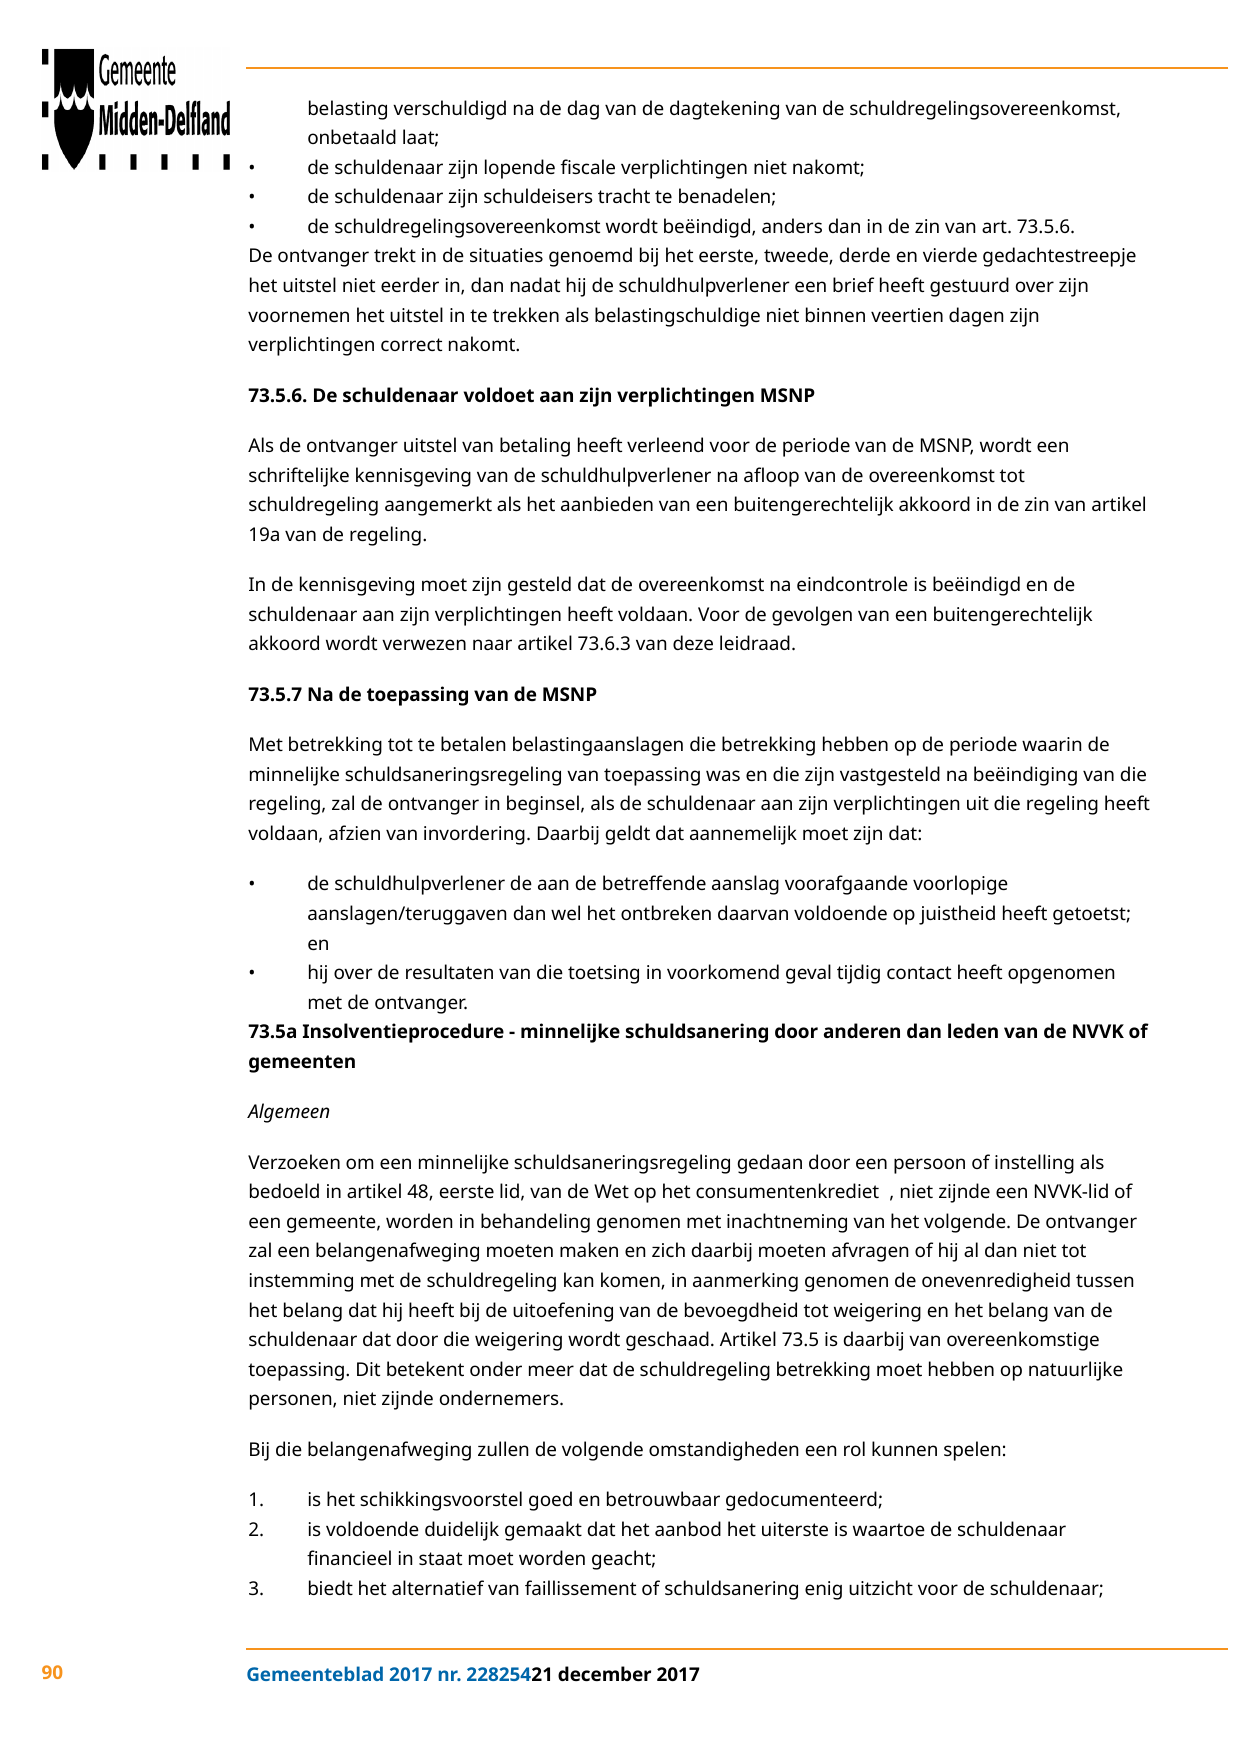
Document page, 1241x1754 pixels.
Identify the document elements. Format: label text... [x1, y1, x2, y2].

list de schuldenaar zijn schuldeisers tracht te benadelen; [248, 183, 1152, 209]
text Met betrekking tot te betalen belastingaanslagen die betrekking hebben op de periode waarin de minnelijke schuldsaneringsregeling van toepassing was en die zijn vastgesteld na beëindiging van die regeling, zal de ontvanger in beginsel, als de schuldenaar aan zijn verplichtingen uit die regeling heeft voldaan, afzien van invordering. Daarbij geldt dat aannemelijk moet zijn dat: [248, 731, 1152, 846]
list de schuldregelingsovereenkomst wordt beëindigd, anders dan in de zin van art. 73.5.6. [248, 213, 1152, 239]
list hij over de resultaten van die toetsing in voorkomend geval tijdig contact heeft opgenomen met de ontvanger. [248, 959, 1152, 1015]
text De ontvanger trekt in de situaties genoemd bij het eerste, tweede, derde en vierde gedachtestreepje het uitstel niet eerder in, dan nadat hij de schuldhulpverlener een brief heeft gestuurd over zijn voornemen het uitstel in te trekken als belastingschuldige niet binnen veertien dagen zijn verplichtingen correct nakomt. [248, 243, 1152, 357]
list is het schikkingsvoorstel goed en betrouwbaar gedocumenteerd; [248, 1486, 1152, 1512]
text 73.5.7 Na de toepassing van de MSNP [248, 681, 1152, 707]
picture [41, 47, 231, 172]
text In de kennisgeving moet zijn gesteld dat de overeenkomst na eindcontrole is beëindigd en de schuldenaar aan zijn verplichtingen heeft voldaan. Voor de gevolgen van een buitengerechtelijk akkoord wordt verwezen naar artikel 73.6.3 van deze leidraad. [248, 571, 1152, 656]
list is voldoende duidelijk gemaakt dat het aanbod het uiterste is waartoe de schuldenaar financieel in staat moet worden geacht; [248, 1516, 1152, 1571]
list de schuldenaar zijn lopende fiscale verplichtingen niet nakomt; [248, 154, 1152, 180]
list belasting verschuldigd na de dag van de dagtekening van de schuldregelingsovereenkomst, onbetaald laat; [248, 95, 1152, 150]
text 73.5a Insolventieprocedure - minnelijke schuldsanering door anderen dan leden van de NVVK of gemeenten [248, 1018, 1152, 1074]
list de schuldhulpverlener de aan de betreffende aanslag voorafgaande voorlopige aanslagen/teruggaven dan wel het ontbreken daarvan voldoende op juistheid heeft getoetst; en [248, 871, 1152, 956]
text Als de ontvanger uitstel van betaling heeft verleend voor de periode van de MSNP, wordt een schriftelijke kennisgeving van de schuldhulpverlener na afloop van de overeenkomst tot schuldregeling aangemerkt als het aanbieden van een buitengerechtelijk akkoord in de zin van artikel 19a van de regeling. [248, 432, 1152, 547]
text Verzoeken om een minnelijke schuldsaneringsregeling gedaan door een persoon of instelling als bedoeld in artikel 48, eerste lid, van de Wet op het consumentenkrediet , niet zijnde een NVVK-lid of een gemeente, worden in behandeling genomen met inachtneming van het volgende. De ontvanger zal een belangenafweging moeten maken en zich daarbij moeten afvragen of hij al dan niet tot instemming met de schuldregeling kan komen, in aanmerking genomen de onevenredigheid tussen het belang dat hij heeft bij de uitoefening van de bevoegdheid tot weigering en het belang van de schuldenaar dat door die weigering wordt geschaad. Artikel 73.5 is daarbij van overeenkomstige toepassing. Dit betekent onder meer dat de schuldregeling betrekking moet hebben op natuurlijke personen, niet zijnde ondernemers. [248, 1149, 1152, 1411]
text 73.5.6. De schuldenaar voldoet aan zijn verplichtingen MSNP [248, 382, 1152, 408]
text Bij die belangenafweging zullen de volgende omstandigheden een rol kunnen spelen: [248, 1436, 1152, 1462]
text Algemeen [248, 1098, 1152, 1124]
list biedt het alternatief van faillissement of schuldsanering enig uitzicht voor de schuldenaar; [248, 1575, 1152, 1601]
